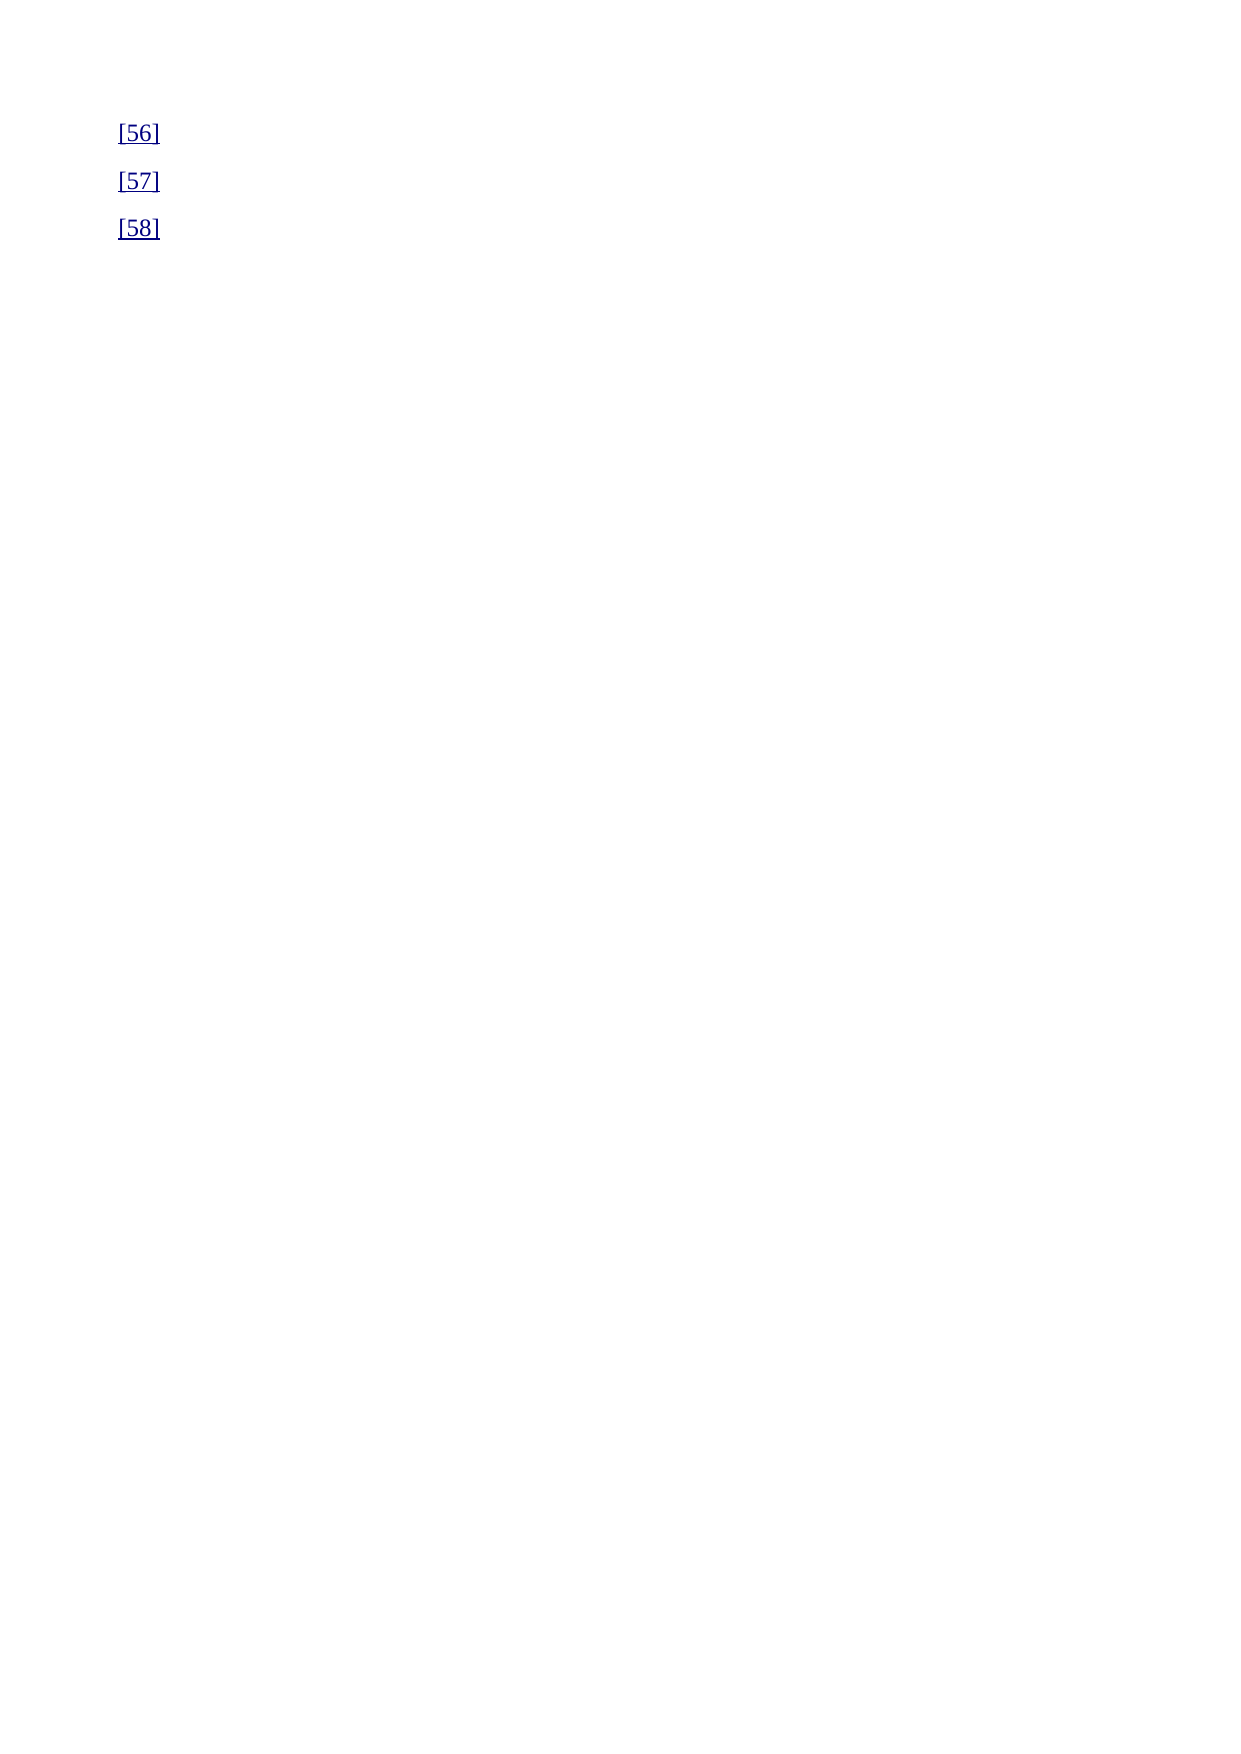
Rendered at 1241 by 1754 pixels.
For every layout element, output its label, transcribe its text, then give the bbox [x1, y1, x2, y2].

text [57] [118, 166, 1122, 194]
text [58] [118, 213, 1122, 242]
text [56] [118, 118, 1122, 147]
